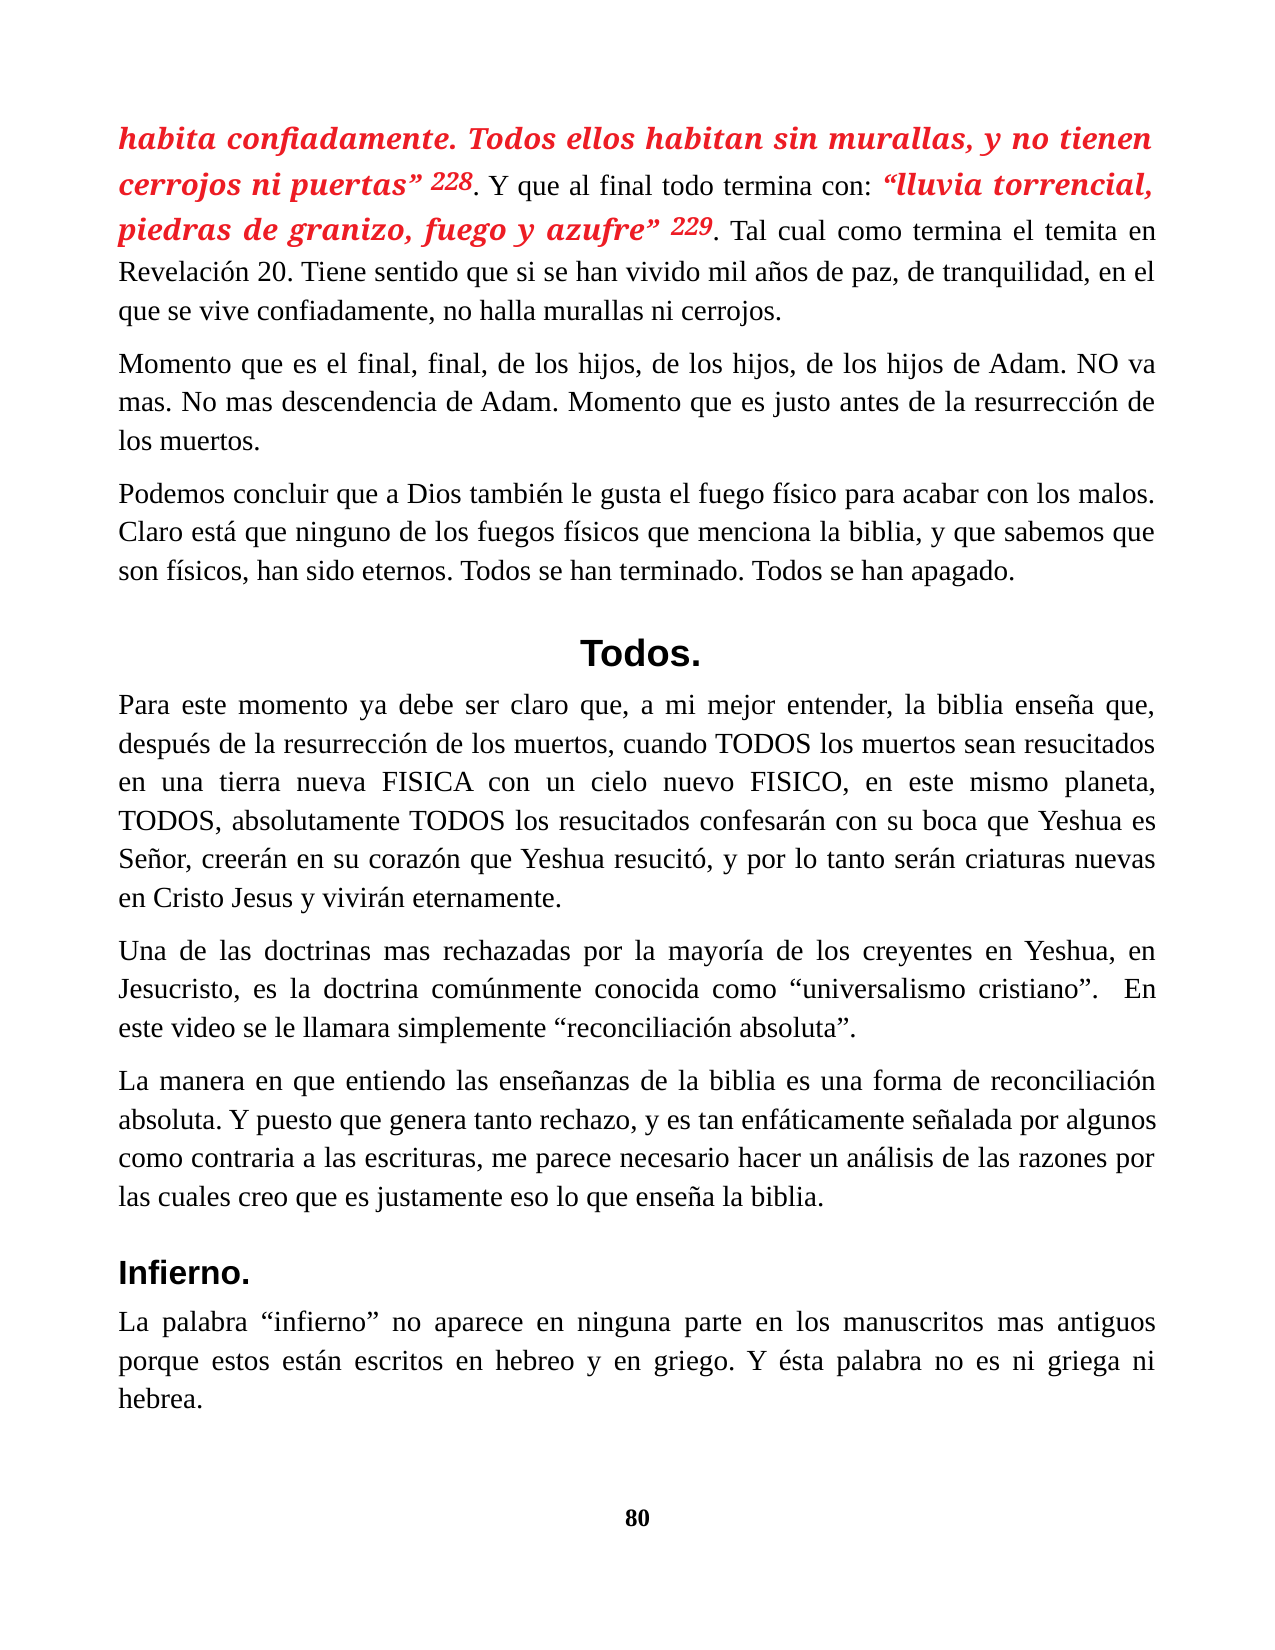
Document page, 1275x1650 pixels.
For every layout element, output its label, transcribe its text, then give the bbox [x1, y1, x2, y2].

text Una de las doctrinas mas rechazadas por la mayoría de los creyentes en Yeshua, en Jesucristo, es la doctrina comúnmente conocida como “universalismo cristiano”. En este video se le llamara simplemente “reconciliación absoluta”. [118, 933, 1157, 1044]
text Para este momento ya debe ser claro que, a mi mejor entender, la biblia enseña que, después de la resurrección de los muertos, cuando TODOS los muertos sean resucitados en una tierra nueva FISICA con un cielo nuevo FISICO, en este mismo planeta, TODOS, absolutamente TODOS los resucitados confesarán con su boca que Yeshua es Señor, creerán en su corazón que Yeshua resucitó, y por lo tanto serán criaturas nuevas en Cristo Jesus y vivirán eternamente. [118, 687, 1157, 913]
subtitle Infierno. [118, 1253, 1157, 1292]
text Podemos concluir que a Dios también le gusta el fuego físico para acabar con los malos. Claro está que ninguno de los fuegos físicos que menciona la biblia, y que sabemos que son físicos, han sido eternos. Todos se han terminado. Todos se han apagado. [118, 476, 1157, 587]
text La palabra “infierno” no aparece en ninguna parte en los manuscritos mas antiguos porque estos están escritos en hebreo y en griego. Y ésta palabra no es ni griega ni hebrea. [118, 1304, 1157, 1415]
subtitle Todos. [124, 631, 1157, 675]
text La manera en que entiendo las enseñanzas de la biblia es una forma de reconciliación absoluta. Y puesto que genera tanto rechazo, y es tan enfáticamente señalada por algunos como contraria a las escrituras, me parece necesario hacer un análisis de las razones por las cuales creo que es justamente eso lo que enseña la biblia. [118, 1063, 1157, 1212]
text Momento que es el final, final, de los hijos, de los hijos, de los hijos de Adam. NO va mas. No mas descendencia de Adam. Momento que es justo antes de la resurrección de los muertos. [118, 346, 1157, 456]
text habita confiadamente. Todos ellos habitan sin murallas, y no tienen cerrojos ni puertas” . Y que al final todo termina con: “lluvia torrencial, piedras de granizo, fuego y azufre” . Tal cual como termina el temita en Revelación 20. Tiene sentido que si se han vivido mil años de paz, de tranquilidad, en el que se vive confiadamente, no halla murallas ni cerrojos. [118, 118, 1157, 326]
